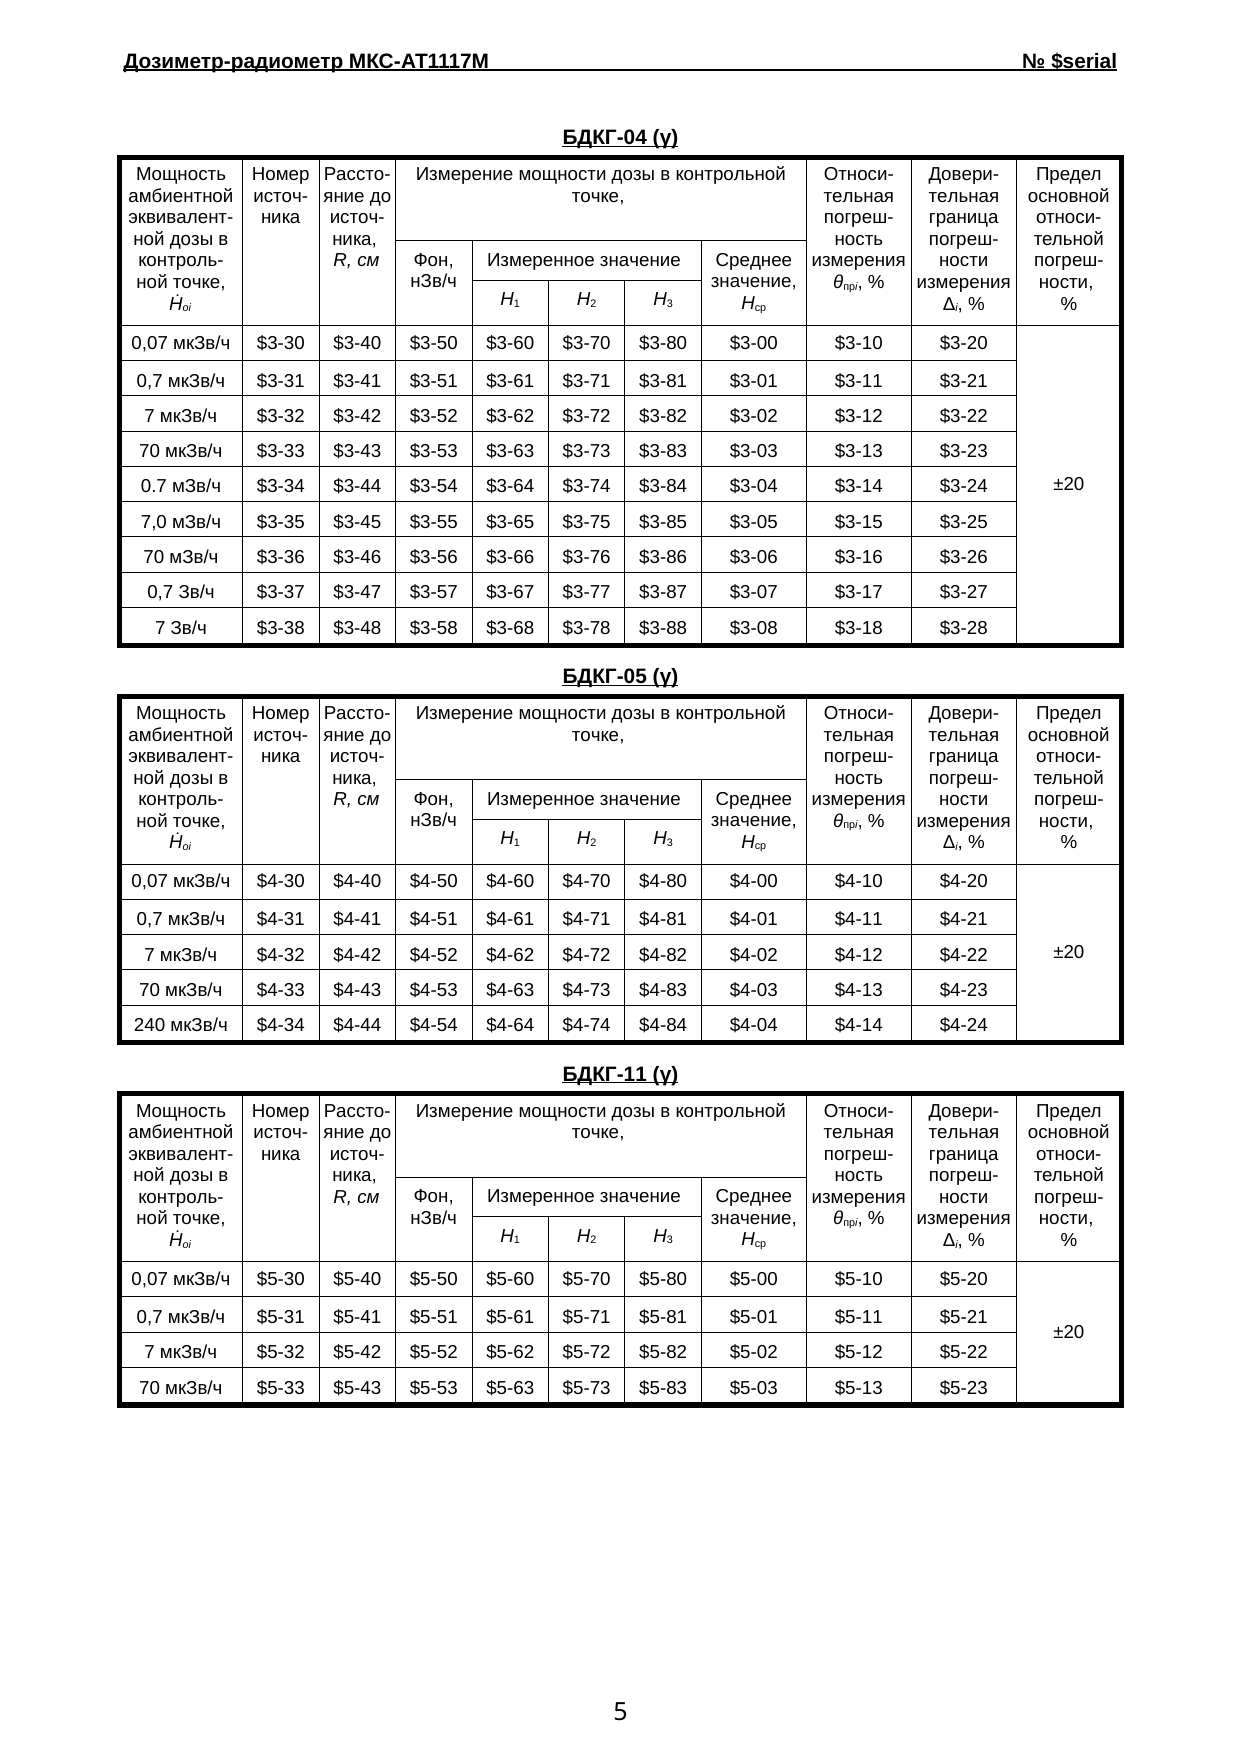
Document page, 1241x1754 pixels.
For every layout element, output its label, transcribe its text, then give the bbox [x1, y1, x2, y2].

table_cell $3-37 [243, 573, 319, 607]
table_cell $5-03 [702, 1368, 806, 1402]
table_cell $5-73 [549, 1368, 624, 1402]
table_cell $3-32 [243, 396, 319, 431]
table_cell $4-81 [625, 900, 701, 934]
table_cell ±20 [1017, 326, 1119, 642]
table_cell $3-45 [320, 502, 395, 536]
table_cell $3-48 [320, 608, 395, 642]
table_cell 0,7 мкЗв/ч [122, 361, 242, 395]
table_cell $4-02 [702, 935, 806, 969]
table_cell $4-22 [912, 935, 1016, 969]
table_cell $3-71 [549, 361, 624, 395]
table_cell $3-15 [807, 502, 911, 536]
table_cell $4-01 [702, 900, 806, 934]
table_cell $4-33 [243, 970, 319, 1005]
table_cell 70 мкЗв/ч [122, 970, 242, 1005]
table_cell Довери-тельная граница погреш-ности измерения Δi, % [912, 160, 1016, 324]
table_cell $5-52 [396, 1333, 472, 1367]
table_cell $5-60 [473, 1262, 548, 1296]
table_cell $4-54 [396, 1006, 472, 1040]
table_cell $3-00 [702, 326, 806, 360]
table_cell $5-40 [320, 1262, 395, 1296]
table_cell $3-84 [625, 467, 701, 501]
table_cell Мощность амбиентной эквивалент-ной дозы в контроль- ной точке, Ḣoi [122, 160, 242, 324]
table_cell $3-18 [807, 608, 911, 642]
table_cell $4-71 [549, 900, 624, 934]
table_cell Довери-тельная граница погреш-ности измерения Δi, % [912, 1096, 1016, 1261]
table_cell $5-01 [702, 1297, 806, 1332]
table_cell Среднее значение, Hср [702, 1178, 806, 1261]
table_cell $3-70 [549, 326, 624, 360]
table_cell $3-58 [396, 608, 472, 642]
table_cell $4-62 [473, 935, 548, 969]
table_cell $3-07 [702, 573, 806, 607]
table_cell 7 Зв/ч [122, 608, 242, 642]
table_cell $5-13 [807, 1368, 911, 1402]
table_cell $4-84 [625, 1006, 701, 1040]
table_cell Относи-тельная погреш-ность измерения θпрi, % [807, 160, 911, 324]
table_cell Измеренное значение [473, 1178, 701, 1216]
table_cell $3-14 [807, 467, 911, 501]
table_cell 0,7 мкЗв/ч [122, 1297, 242, 1332]
table_cell Относи-тельная погреш-ность измерения θпрi, % [807, 699, 911, 863]
table_cell Номер источ-ника [243, 160, 319, 324]
table_cell $5-33 [243, 1368, 319, 1402]
table_cell Номер источ-ника [243, 699, 319, 863]
table_cell $3-35 [243, 502, 319, 536]
table_cell $3-55 [396, 502, 472, 536]
table_cell Среднее значение, Hср [702, 241, 806, 324]
table_cell $3-17 [807, 573, 911, 607]
table_cell Измерение мощности дозы в контрольной точке, [396, 160, 806, 240]
table_cell $4-21 [912, 900, 1016, 934]
table_cell $5-32 [243, 1333, 319, 1367]
table_cell $3-34 [243, 467, 319, 501]
table_cell Измеренное значение [473, 780, 701, 819]
table_cell $3-08 [702, 608, 806, 642]
table_cell $3-41 [320, 361, 395, 395]
table_cell $3-12 [807, 396, 911, 431]
table_cell 0,7 Зв/ч [122, 573, 242, 607]
table_cell $3-27 [912, 573, 1016, 607]
table_cell $4-53 [396, 970, 472, 1005]
table_cell 70 мкЗв/ч [122, 432, 242, 466]
table_cell $4-52 [396, 935, 472, 969]
table_cell Относи-тельная погреш-ность измерения θпрi, % [807, 1096, 911, 1261]
table_cell ±20 [1017, 1262, 1119, 1402]
table_header БДКГ-04 (γ) [119, 109, 1121, 155]
table_cell $5-51 [396, 1297, 472, 1332]
table_cell ±20 [1017, 865, 1119, 1040]
table_cell $3-50 [396, 326, 472, 360]
table_cell Предел основной относи-тельной погреш-ности, % [1017, 160, 1119, 324]
table_cell H1 [473, 1217, 548, 1261]
table_cell $3-20 [912, 326, 1016, 360]
table_cell $5-50 [396, 1262, 472, 1296]
table_cell $5-20 [912, 1262, 1016, 1296]
table_cell 7 мкЗв/ч [122, 935, 242, 969]
table_cell $4-03 [702, 970, 806, 1005]
table_cell $4-50 [396, 865, 472, 899]
table_cell $3-65 [473, 502, 548, 536]
table_cell $3-87 [625, 573, 701, 607]
table_cell $3-44 [320, 467, 395, 501]
table_cell $3-78 [549, 608, 624, 642]
table_cell $3-02 [702, 396, 806, 431]
table_cell Фон, нЗв/ч [396, 241, 472, 324]
table_cell $3-43 [320, 432, 395, 466]
table_cell 70 мкЗв/ч [122, 1368, 242, 1402]
table_cell $3-81 [625, 361, 701, 395]
table_cell H2 [549, 820, 624, 863]
table_cell $5-11 [807, 1297, 911, 1332]
table_cell 0,07 мкЗв/ч [122, 326, 242, 360]
table_cell $4-63 [473, 970, 548, 1005]
table_cell $4-04 [702, 1006, 806, 1040]
table_cell $3-64 [473, 467, 548, 501]
table_cell Номер источ-ника [243, 1096, 319, 1261]
table_cell Измерение мощности дозы в контрольной точке, [396, 1096, 806, 1177]
table_cell $3-03 [702, 432, 806, 466]
table_cell $3-75 [549, 502, 624, 536]
table_cell H1 [473, 281, 548, 324]
table_cell 7 мкЗв/ч [122, 396, 242, 431]
table_cell $3-68 [473, 608, 548, 642]
table_cell $3-52 [396, 396, 472, 431]
table_cell $4-44 [320, 1006, 395, 1040]
table_cell $4-11 [807, 900, 911, 934]
table_cell $3-62 [473, 396, 548, 431]
table_cell $5-12 [807, 1333, 911, 1367]
table_cell Мощность амбиентной эквивалент-ной дозы в контроль- ной точке, Ḣoi [122, 699, 242, 863]
table_cell $5-00 [702, 1262, 806, 1296]
table_cell $3-36 [243, 537, 319, 572]
table_cell $4-74 [549, 1006, 624, 1040]
table_cell $4-72 [549, 935, 624, 969]
table_cell $3-05 [702, 502, 806, 536]
table_cell $4-83 [625, 970, 701, 1005]
table_cell Довери-тельная граница погреш-ности измерения Δi, % [912, 699, 1016, 863]
table_cell $3-16 [807, 537, 911, 572]
table_cell $3-21 [912, 361, 1016, 395]
table_cell $3-53 [396, 432, 472, 466]
table_cell Предел основной относи-тельной погреш-ности, % [1017, 699, 1119, 863]
table_cell H2 [549, 281, 624, 324]
table_cell H3 [625, 281, 701, 324]
table_cell Рассто-яние до источ-ника, R, см [320, 699, 395, 863]
table_cell $3-23 [912, 432, 1016, 466]
table_cell $4-34 [243, 1006, 319, 1040]
table_cell $5-02 [702, 1333, 806, 1367]
table_cell $3-11 [807, 361, 911, 395]
table_header БДКГ-11 (γ) [119, 1045, 1121, 1091]
table_cell $3-30 [243, 326, 319, 360]
table_header БДКГ-05 (γ) [119, 648, 1121, 693]
table_cell $4-73 [549, 970, 624, 1005]
table_cell $3-76 [549, 537, 624, 572]
table_cell $5-82 [625, 1333, 701, 1367]
table_cell Предел основной относи-тельной погреш-ности, % [1017, 1096, 1119, 1261]
table_cell $5-80 [625, 1262, 701, 1296]
table_cell $4-30 [243, 865, 319, 899]
table_cell Фон, нЗв/ч [396, 780, 472, 863]
table_cell $4-12 [807, 935, 911, 969]
table_cell $3-85 [625, 502, 701, 536]
table_cell $3-24 [912, 467, 1016, 501]
table_cell $3-66 [473, 537, 548, 572]
table_cell $3-83 [625, 432, 701, 466]
table_cell $5-61 [473, 1297, 548, 1332]
table_cell $5-63 [473, 1368, 548, 1402]
table_cell $3-22 [912, 396, 1016, 431]
table_cell H2 [549, 1217, 624, 1261]
table_cell $3-56 [396, 537, 472, 572]
table_cell $3-26 [912, 537, 1016, 572]
table_cell $5-31 [243, 1297, 319, 1332]
table_cell $3-40 [320, 326, 395, 360]
table_cell Измерение мощности дозы в контрольной точке, [396, 699, 806, 779]
table_cell $3-77 [549, 573, 624, 607]
table_cell $4-10 [807, 865, 911, 899]
table_cell $4-40 [320, 865, 395, 899]
table_cell $4-41 [320, 900, 395, 934]
table_cell H1 [473, 820, 548, 863]
table_cell $4-82 [625, 935, 701, 969]
table_cell Мощность амбиентной эквивалент-ной дозы в контроль- ной точке, Ḣoi [122, 1096, 242, 1261]
table_cell $3-72 [549, 396, 624, 431]
table_cell $5-43 [320, 1368, 395, 1402]
table_cell $5-41 [320, 1297, 395, 1332]
table_cell 70 мЗв/ч [122, 537, 242, 572]
table_cell $3-06 [702, 537, 806, 572]
table_cell $5-42 [320, 1333, 395, 1367]
table_cell $4-20 [912, 865, 1016, 899]
table_cell $3-60 [473, 326, 548, 360]
table_cell $3-57 [396, 573, 472, 607]
table_cell $3-47 [320, 573, 395, 607]
table_cell $3-01 [702, 361, 806, 395]
table_cell $5-21 [912, 1297, 1016, 1332]
table_cell $5-53 [396, 1368, 472, 1402]
table_cell 0,07 мкЗв/ч [122, 865, 242, 899]
table_cell $3-25 [912, 502, 1016, 536]
table_cell Среднее значение, Hср [702, 780, 806, 863]
table_cell H3 [625, 1217, 701, 1261]
table_cell $5-72 [549, 1333, 624, 1367]
table_cell $3-46 [320, 537, 395, 572]
table_cell $3-82 [625, 396, 701, 431]
table_cell $4-70 [549, 865, 624, 899]
table_cell $5-70 [549, 1262, 624, 1296]
table_cell $4-42 [320, 935, 395, 969]
table_cell $4-51 [396, 900, 472, 934]
table_cell $5-71 [549, 1297, 624, 1332]
table_cell $4-43 [320, 970, 395, 1005]
table_cell 0,07 мкЗв/ч [122, 1262, 242, 1296]
table_cell $3-86 [625, 537, 701, 572]
table_cell $5-30 [243, 1262, 319, 1296]
table_cell $3-31 [243, 361, 319, 395]
table_cell 240 мкЗв/ч [122, 1006, 242, 1040]
table_cell $4-24 [912, 1006, 1016, 1040]
table_cell $3-13 [807, 432, 911, 466]
table_cell $5-62 [473, 1333, 548, 1367]
table_cell $3-42 [320, 396, 395, 431]
table_cell $3-80 [625, 326, 701, 360]
table_cell $5-23 [912, 1368, 1016, 1402]
table_cell 0.7 мЗв/ч [122, 467, 242, 501]
table_cell $4-60 [473, 865, 548, 899]
table_cell Фон, нЗв/ч [396, 1178, 472, 1261]
table_cell $3-51 [396, 361, 472, 395]
table_cell 7,0 мЗв/ч [122, 502, 242, 536]
table_cell $4-23 [912, 970, 1016, 1005]
table_cell $4-61 [473, 900, 548, 934]
table_cell $5-81 [625, 1297, 701, 1332]
table_cell $3-33 [243, 432, 319, 466]
table_cell $3-54 [396, 467, 472, 501]
table_cell $3-63 [473, 432, 548, 466]
table_cell $4-64 [473, 1006, 548, 1040]
table_cell Измеренное значение [473, 241, 701, 280]
table_cell 7 мкЗв/ч [122, 1333, 242, 1367]
table_cell $3-04 [702, 467, 806, 501]
table_cell H3 [625, 820, 701, 863]
table_cell $3-28 [912, 608, 1016, 642]
table_cell $3-61 [473, 361, 548, 395]
table_cell Рассто-яние до источ-ника, R, см [320, 160, 395, 324]
table_cell $4-00 [702, 865, 806, 899]
table_cell $3-73 [549, 432, 624, 466]
table_cell $4-31 [243, 900, 319, 934]
table_cell $4-14 [807, 1006, 911, 1040]
table_cell $5-22 [912, 1333, 1016, 1367]
table_cell $4-13 [807, 970, 911, 1005]
table_cell $3-88 [625, 608, 701, 642]
table_cell Рассто-яние до источ-ника, R, см [320, 1096, 395, 1261]
table_cell $3-38 [243, 608, 319, 642]
table_cell $5-10 [807, 1262, 911, 1296]
table_cell 0,7 мкЗв/ч [122, 900, 242, 934]
table_cell $4-32 [243, 935, 319, 969]
table_cell $5-83 [625, 1368, 701, 1402]
table_cell $3-74 [549, 467, 624, 501]
table_cell $3-67 [473, 573, 548, 607]
table_cell $3-10 [807, 326, 911, 360]
table_cell $4-80 [625, 865, 701, 899]
